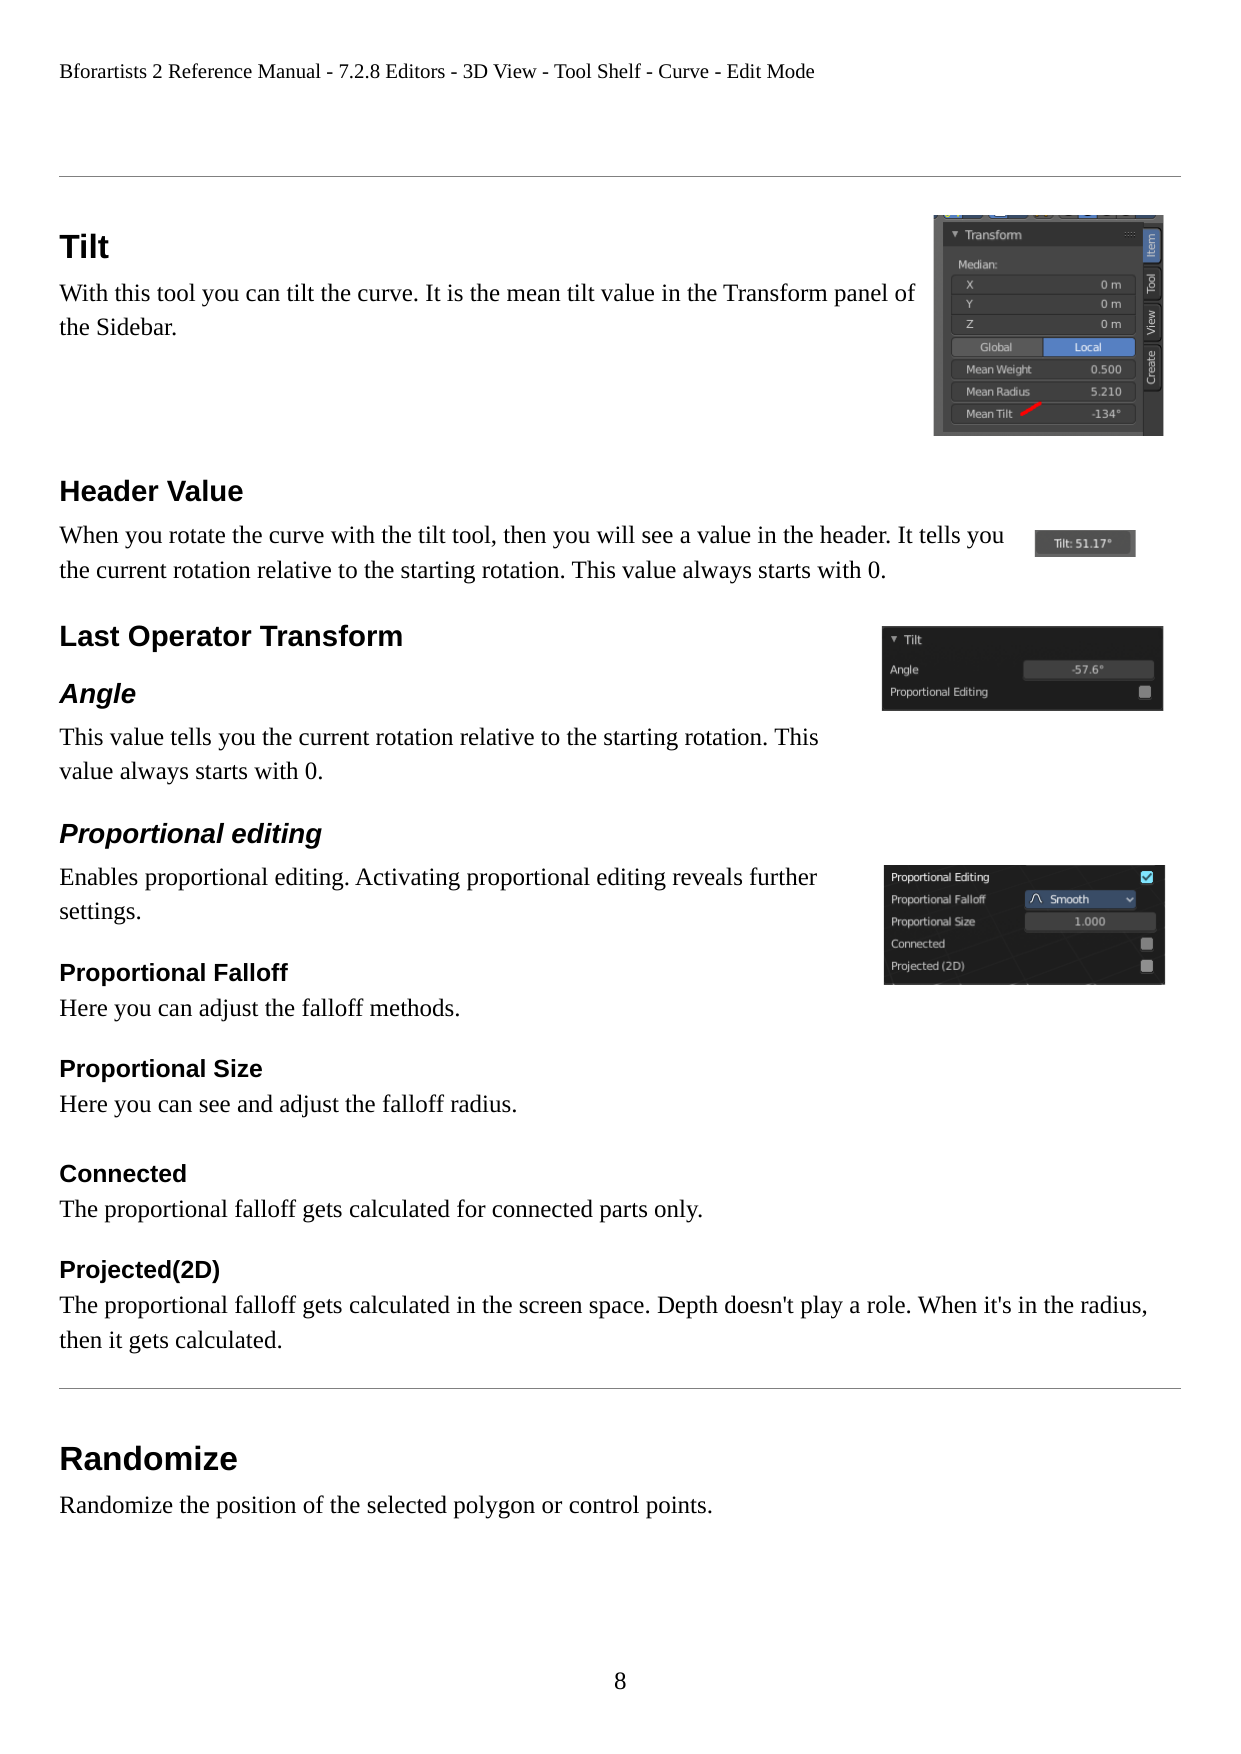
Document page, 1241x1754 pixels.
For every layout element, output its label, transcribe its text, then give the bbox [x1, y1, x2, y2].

picture [883, 865, 1166, 985]
text With this tool you can tilt the curve. It is the mean tilt value in the Transform panel of the Sidebar. [59, 278, 933, 341]
picture [933, 215, 1164, 436]
subtitle Last Operator Transform [59, 618, 1181, 652]
text When you rotate the curve with the tilt tool, then you will see a value in the header. It tells you the current rotation relative to the starting rotation. This value always starts with 0. [59, 520, 1181, 583]
subtitle Randomize [59, 1439, 1181, 1477]
text Randomize the position of the selected polygon or control points. [59, 1490, 1181, 1519]
subtitle [1164, 227, 1181, 265]
text Enables proportional editing. Activating proportional editing reveals further settings. [59, 862, 1181, 925]
subtitle Proportional Size [59, 1054, 1181, 1083]
text The proportional falloff gets calculated in the screen space. Depth doesn't play a role. When it's in the radius, then it gets calculated. [59, 1290, 1181, 1353]
subtitle Angle [59, 677, 881, 709]
subtitle Proportional Falloff [59, 958, 1181, 987]
subtitle Tilt [59, 227, 933, 265]
subtitle Proportional editing [59, 818, 1181, 849]
subtitle Projected(2D) [59, 1256, 1181, 1284]
text Here you can adjust the falloff methods. [59, 993, 1181, 1022]
text Here you can see and adjust the falloff radius. [59, 1089, 1181, 1118]
text This value tells you the current rotation relative to the starting rotation. This value always starts with 0. [59, 722, 1181, 785]
subtitle [1164, 677, 1181, 709]
subtitle Connected [59, 1159, 1181, 1188]
text The proportional falloff gets calculated for connected parts only. [59, 1194, 1181, 1223]
picture [881, 626, 1164, 711]
subtitle Header Value [59, 474, 1181, 508]
picture [1034, 530, 1136, 557]
